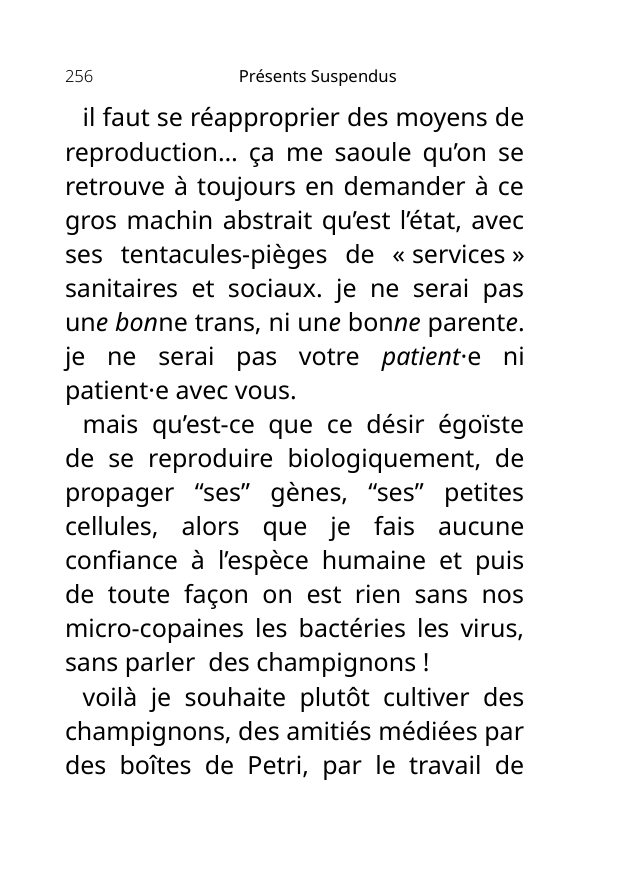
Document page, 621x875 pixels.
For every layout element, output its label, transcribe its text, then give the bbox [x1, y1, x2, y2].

text il faut se réapproprier des moyens de reproduction… ça me saoule qu’on se retrouve à toujours en demander à ce gros machin abstrait qu’est l’état, avec ses tentacules-pièges de « services » sanitaires et sociaux. je ne serai pas une bonne trans, ni une bonne parente. je ne serai pas votre patient·e ni patient·e avec vous. [65, 100, 524, 407]
text voilà je souhaite plutôt cultiver des champignons, des amitiés médiées par des boîtes de Petri, par le travail de [65, 679, 524, 781]
text mais qu’est-ce que ce désir égoïste de se reproduire biologiquement, de propager “ses” gènes, “ses” petites cellules, alors que je fais aucune confiance à l’espèce humaine et puis de toute façon on est rien sans nos micro-copaines les bactéries les virus, sans parler des champignons ! [65, 407, 524, 679]
